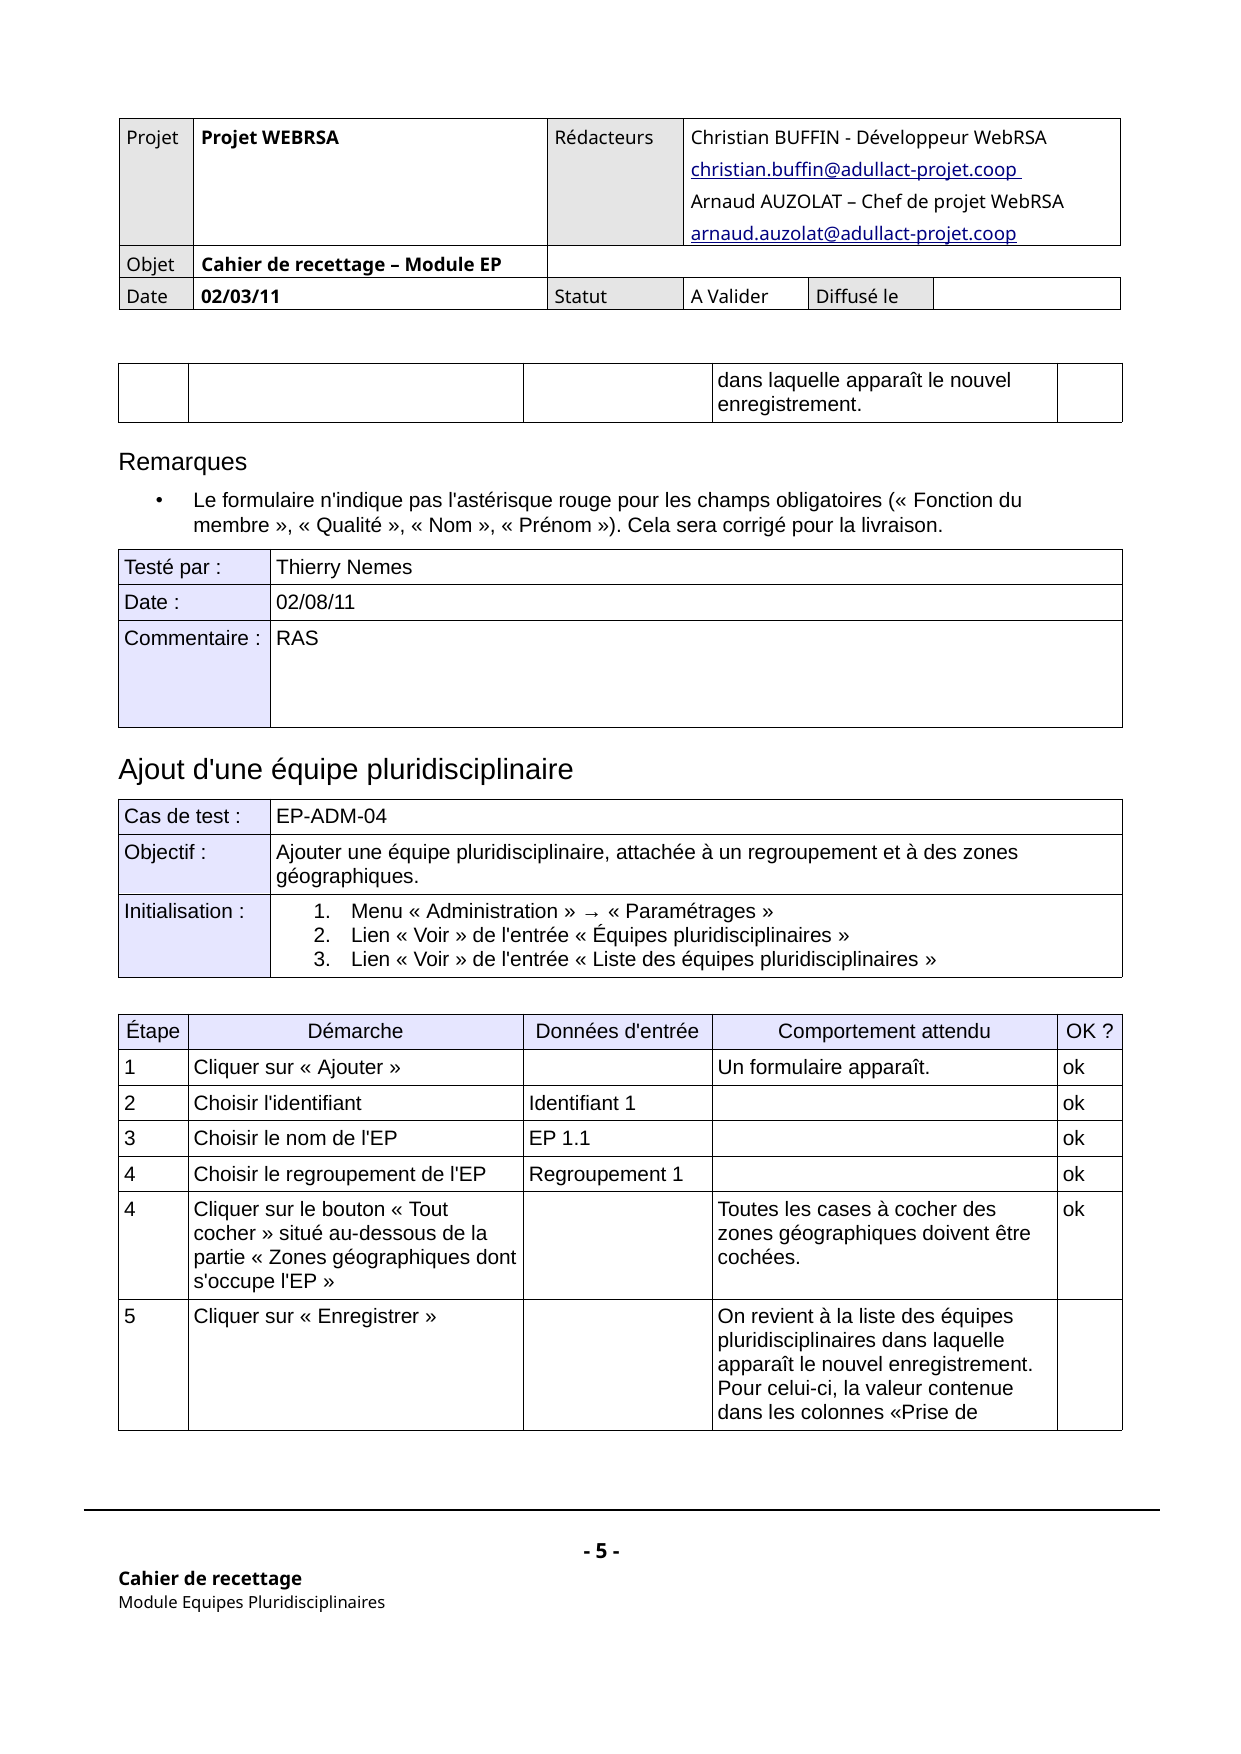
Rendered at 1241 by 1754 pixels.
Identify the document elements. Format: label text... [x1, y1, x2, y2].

table_cell dans laquelle apparaît le nouvel enregistrement. [713, 364, 1057, 422]
table_cell Commentaire : [119, 621, 270, 727]
table_cell RAS [271, 621, 1122, 727]
table_cell ok [1058, 1157, 1122, 1191]
table_header Cas de test : [119, 800, 270, 834]
table_header Données d'entrée [524, 1015, 712, 1049]
table_cell [1058, 1300, 1122, 1430]
table_cell Menu « Administration » → « Paramétrages » Lien « Voir » de l'entrée « Équipes pluridisciplinaires » Lien « Voir » de l'entrée « Liste des équipes pluridisciplinaires » [271, 895, 1122, 977]
table_cell 4 [119, 1192, 188, 1298]
subtitle Ajout d'une équipe pluridisciplinaire [118, 752, 1122, 786]
table_cell 4 [119, 1157, 188, 1191]
table_cell Cliquer sur « Enregistrer » [189, 1300, 523, 1430]
table_cell Regroupement 1 [524, 1157, 712, 1191]
table_cell EP 1.1 [524, 1121, 712, 1156]
table_cell [189, 364, 523, 422]
table_header Thierry Nemes [271, 550, 1122, 584]
table_cell [713, 1086, 1057, 1120]
table_cell ok [1058, 1192, 1122, 1298]
table_cell ok [1058, 1086, 1122, 1120]
table_cell Un formulaire apparaît. [713, 1050, 1057, 1084]
table_cell ok [1058, 1050, 1122, 1084]
table_cell [713, 1157, 1057, 1191]
table_cell Objectif : [119, 835, 270, 893]
table_cell Date : [119, 585, 270, 620]
table_cell [119, 364, 188, 422]
table_cell 1 [119, 1050, 188, 1084]
table_header Comportement attendu [713, 1015, 1057, 1049]
table_cell 08/02/11 [271, 585, 1122, 620]
table_cell [524, 1050, 712, 1084]
table_cell [524, 1192, 712, 1298]
table_cell [713, 1121, 1057, 1156]
table_cell 3 [119, 1121, 188, 1156]
table_cell Choisir le nom de l'EP [189, 1121, 523, 1156]
table_header Testé par : [119, 550, 270, 584]
table_header Démarche [189, 1015, 523, 1049]
table_cell Toutes les cases à cocher des zones géographiques doivent être cochées. [713, 1192, 1057, 1298]
list Le formulaire n'indique pas l'astérisque rouge pour les champs obligatoires (« Fonction du membre », « Qualité », « Nom », « Prénom »). Cela sera corrigé pour la livraison. [156, 488, 1122, 536]
table_cell 2 [119, 1086, 188, 1120]
table_cell [1058, 364, 1122, 422]
table_cell Choisir l'identifiant [189, 1086, 523, 1120]
table_cell Cliquer sur « Ajouter » [189, 1050, 523, 1084]
table_cell Ajouter une équipe pluridisciplinaire, attachée à un regroupement et à des zones géographiques. [271, 835, 1122, 893]
table_header OK ? [1058, 1015, 1122, 1049]
table_cell Identifiant 1 [524, 1086, 712, 1120]
table_header Étape [119, 1015, 188, 1049]
table_cell [524, 364, 712, 422]
table_header EP-ADM-04 [271, 800, 1122, 834]
table_cell 5 [119, 1300, 188, 1430]
table_cell Choisir le regroupement de l'EP [189, 1157, 523, 1191]
table_cell Initialisation : [119, 895, 270, 977]
table_cell On revient à la liste des équipes pluridisciplinaires dans laquelle apparaît le nouvel enregistrement. Pour celui-ci, la valeur contenue dans les colonnes «Prise de [713, 1300, 1057, 1430]
table_cell Cliquer sur le bouton « Tout cocher » situé au-dessous de la partie « Zones géographiques dont s'occupe l'EP » [189, 1192, 523, 1298]
subtitle Remarques [118, 447, 1122, 476]
table_cell ok [1058, 1121, 1122, 1156]
table_cell [524, 1300, 712, 1430]
